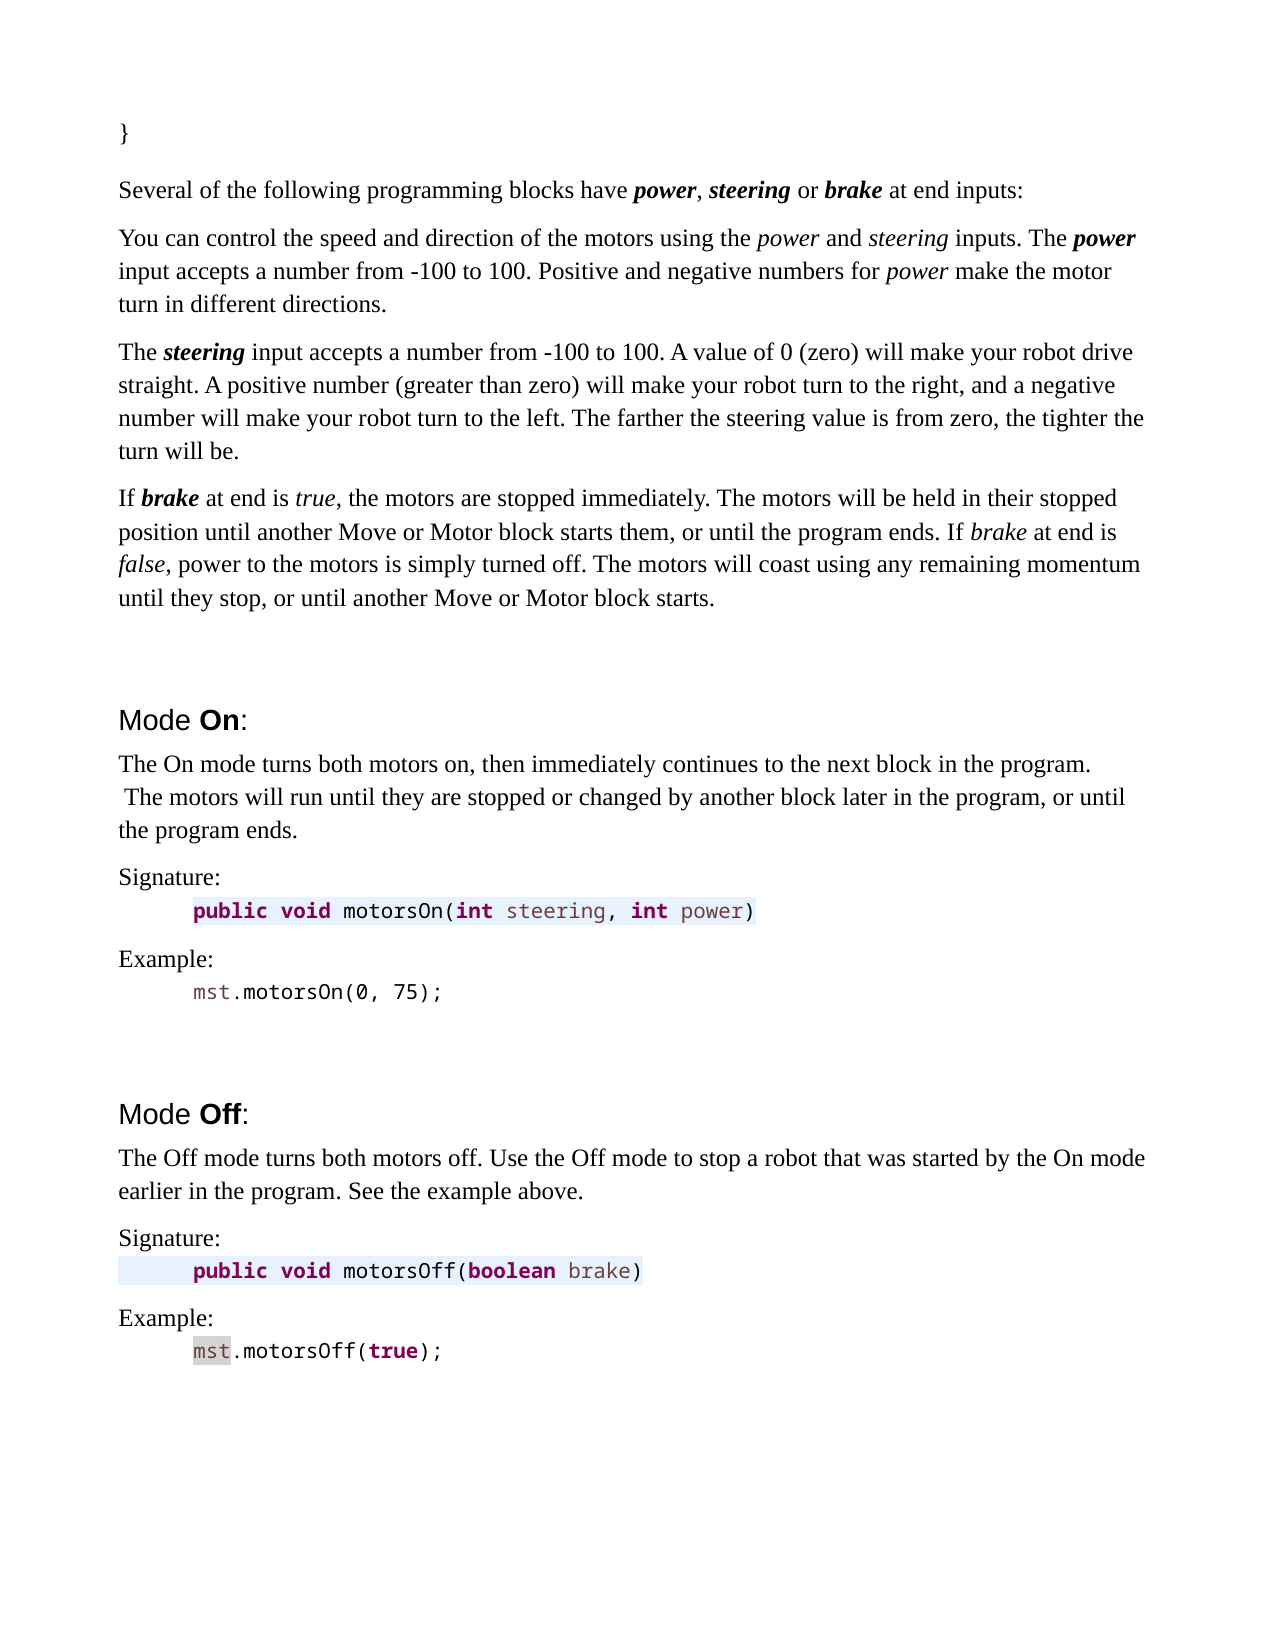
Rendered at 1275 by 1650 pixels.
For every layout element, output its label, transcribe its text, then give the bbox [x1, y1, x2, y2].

text Example: mst.motorsOn(0, 75); [118, 944, 1157, 1005]
text The On mode turns both motors on, then immediately continues to the next block in the program. The motors will run until they are stopped or changed by another block later in the program, or until the program ends. [118, 749, 1157, 844]
text You can control the speed and direction of the motors using the power and steering inputs. The power input accepts a number from -100 to 100. Positive and negative numbers for power make the motor turn in different directions. [118, 223, 1157, 318]
text Several of the following programming blocks have power, steering or brake at end inputs: [118, 176, 1157, 204]
text If brake at end is true, the motors are stopped immediately. The motors will be held in their stopped position until another Move or Motor block starts them, or until the program ends. If brake at end is false, power to the motors is simply turned off. The motors will coast using any remaining momentum until they stop, or until another Move or Motor block starts. [118, 483, 1157, 611]
subtitle Mode Off: [118, 1097, 1157, 1130]
text Signature: public void motorsOn(int steering, int power) [118, 862, 1157, 925]
text Example: mst.motorsOff(true); [118, 1303, 1157, 1365]
text The Off mode turns both motors off. Use the Off mode to stop a robot that was started by the On mode earlier in the program. See the example above. [118, 1143, 1157, 1204]
text The steering input accepts a number from -100 to 100. A value of 0 (zero) will make your robot drive straight. A positive number (greater than zero) will make your robot turn to the right, and a negative number will make your robot turn to the left. The farther the steering value is from zero, the tighter the turn will be. [118, 337, 1157, 465]
text Signature: public void motorsOff(boolean brake) [118, 1223, 1157, 1285]
text } [118, 118, 1157, 147]
subtitle Mode On: [118, 703, 1157, 736]
